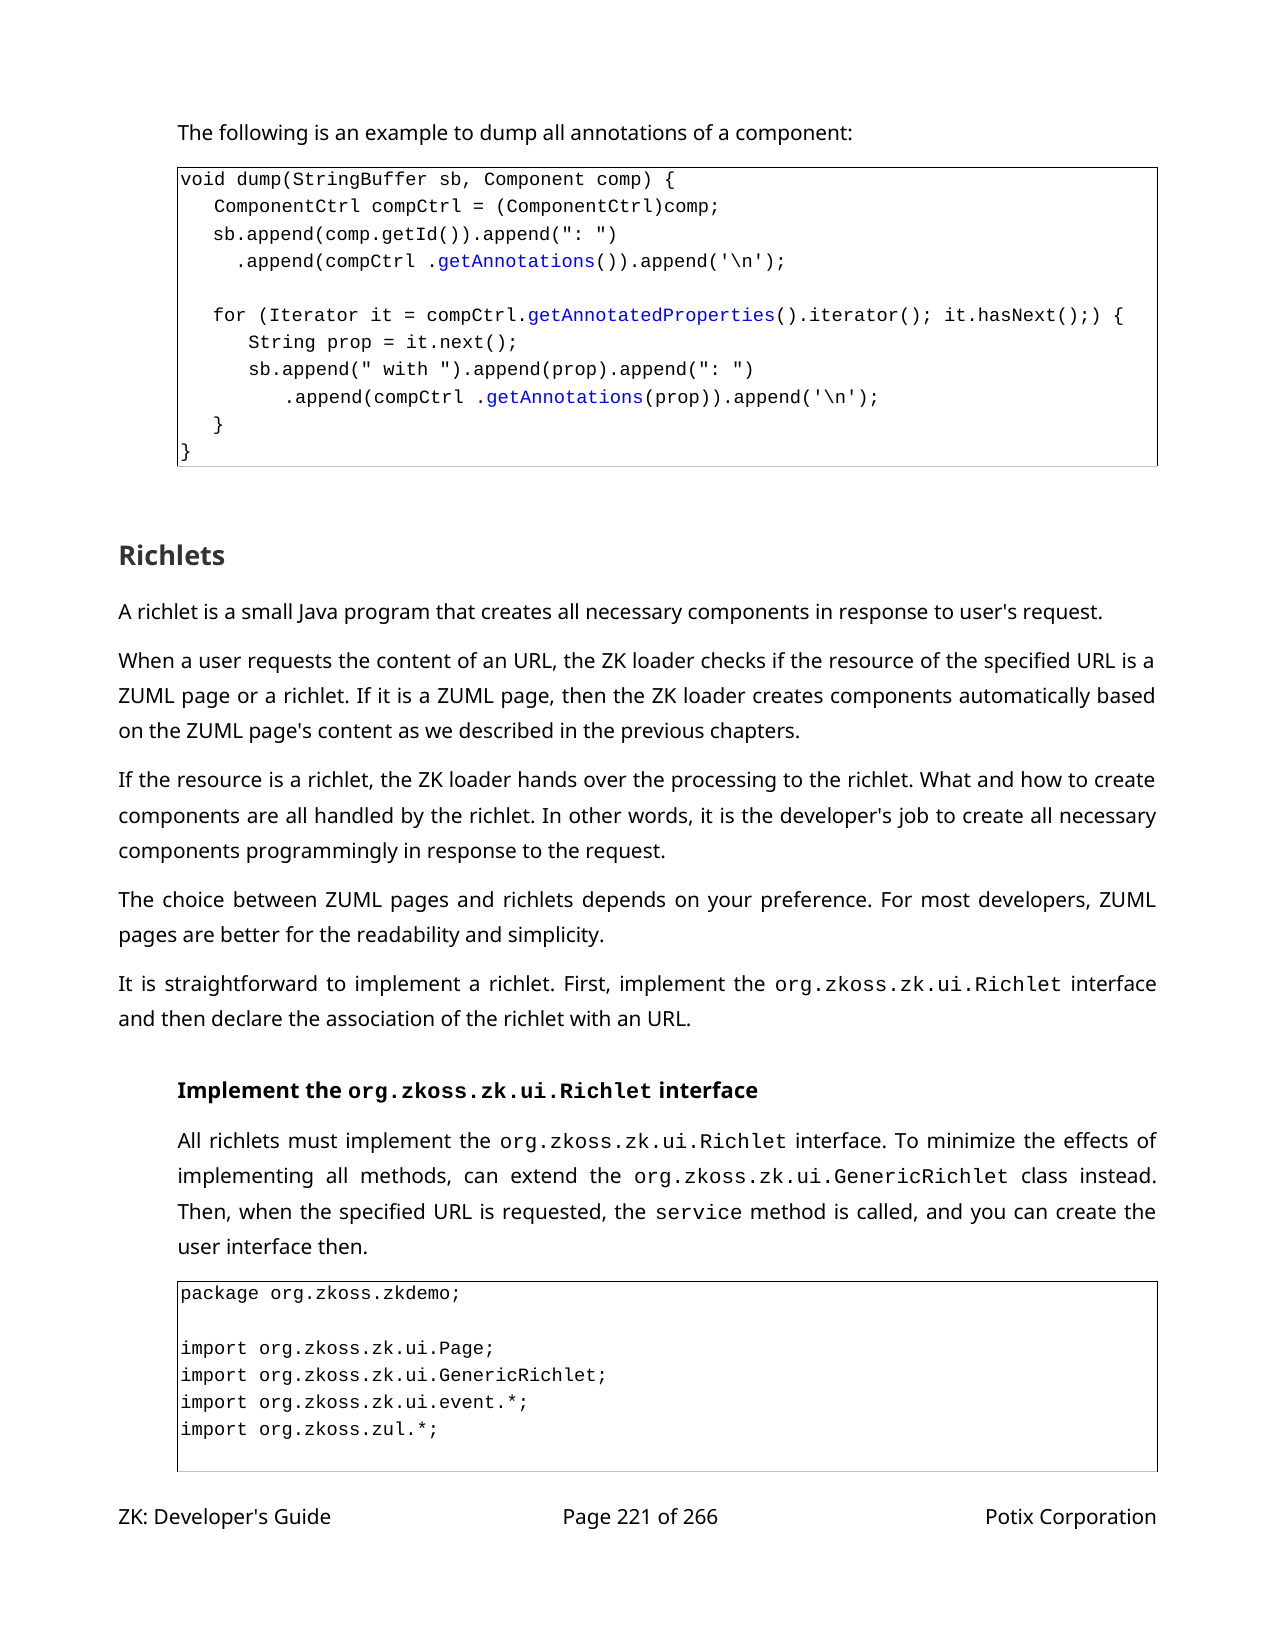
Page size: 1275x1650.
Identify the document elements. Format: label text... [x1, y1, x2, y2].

text sb.append(" with ").append(prop).append(": ") [178, 357, 1157, 382]
text It is straightforward to implement a richlet. First, implement the org.zkoss.zk.ui.Richlet interface and then declare the association of the richlet with an URL. [118, 969, 1157, 1033]
text If the resource is a richlet, the ZK loader hands over the processing to the richlet. What and how to create components are all handled by the richlet. In other words, it is the developer's job to create all necessary components programmingly in response to the request. [118, 766, 1157, 864]
text A richlet is a small Java program that creates all necessary components in response to user's request. [118, 597, 1157, 626]
text sb.append(comp.getId()).append(": ") [178, 221, 1157, 246]
text When a user requests the content of an URL, the ZK loader checks if the resource of the specified URL is a ZUML page or a richlet. If it is a ZUML page, then the ZK loader creates components automatically based on the ZUML page's content as we described in the previous chapters. [118, 646, 1157, 745]
text import org.zkoss.zul.*; [178, 1417, 1157, 1441]
text for (Iterator it = compCtrl.getAnnotatedProperties().iterator(); it.hasNext();) { [178, 303, 1157, 327]
subtitle Implement the org.zkoss.zk.ui.Richlet interface [177, 1075, 1157, 1105]
subtitle Richlets [118, 537, 1157, 574]
text .append(compCtrl .getAnnotations(prop)).append('\n'); [178, 384, 1157, 409]
text import org.zkoss.zk.ui.GenericRichlet; [178, 1363, 1157, 1387]
text import org.zkoss.zk.ui.event.*; [178, 1390, 1157, 1414]
text All richlets must implement the org.zkoss.zk.ui.Richlet interface. To minimize the effects of implementing all methods, can extend the org.zkoss.zk.ui.GenericRichlet class instead. Then, when the specified URL is requested, the service method is called, and you can create the user interface then. [177, 1126, 1157, 1261]
text void dump(StringBuffer sb, Component comp) { [178, 168, 1157, 191]
text ComponentCtrl compCtrl = (ComponentCtrl)comp; [178, 194, 1157, 218]
text String prop = it.next(); [178, 330, 1157, 354]
text The choice between ZUML pages and richlets depends on your preference. For most developers, ZUML pages are better for the readability and simplicity. [118, 885, 1157, 948]
text package org.zkoss.zkdemo; [178, 1282, 1157, 1306]
text The following is an example to dump all annotations of a component: [177, 118, 1157, 146]
text } [178, 412, 1157, 436]
text } [178, 439, 1157, 466]
text .append(compCtrl .getAnnotations()).append('\n'); [178, 248, 1157, 273]
text import org.zkoss.zk.ui.Page; [178, 1336, 1157, 1360]
